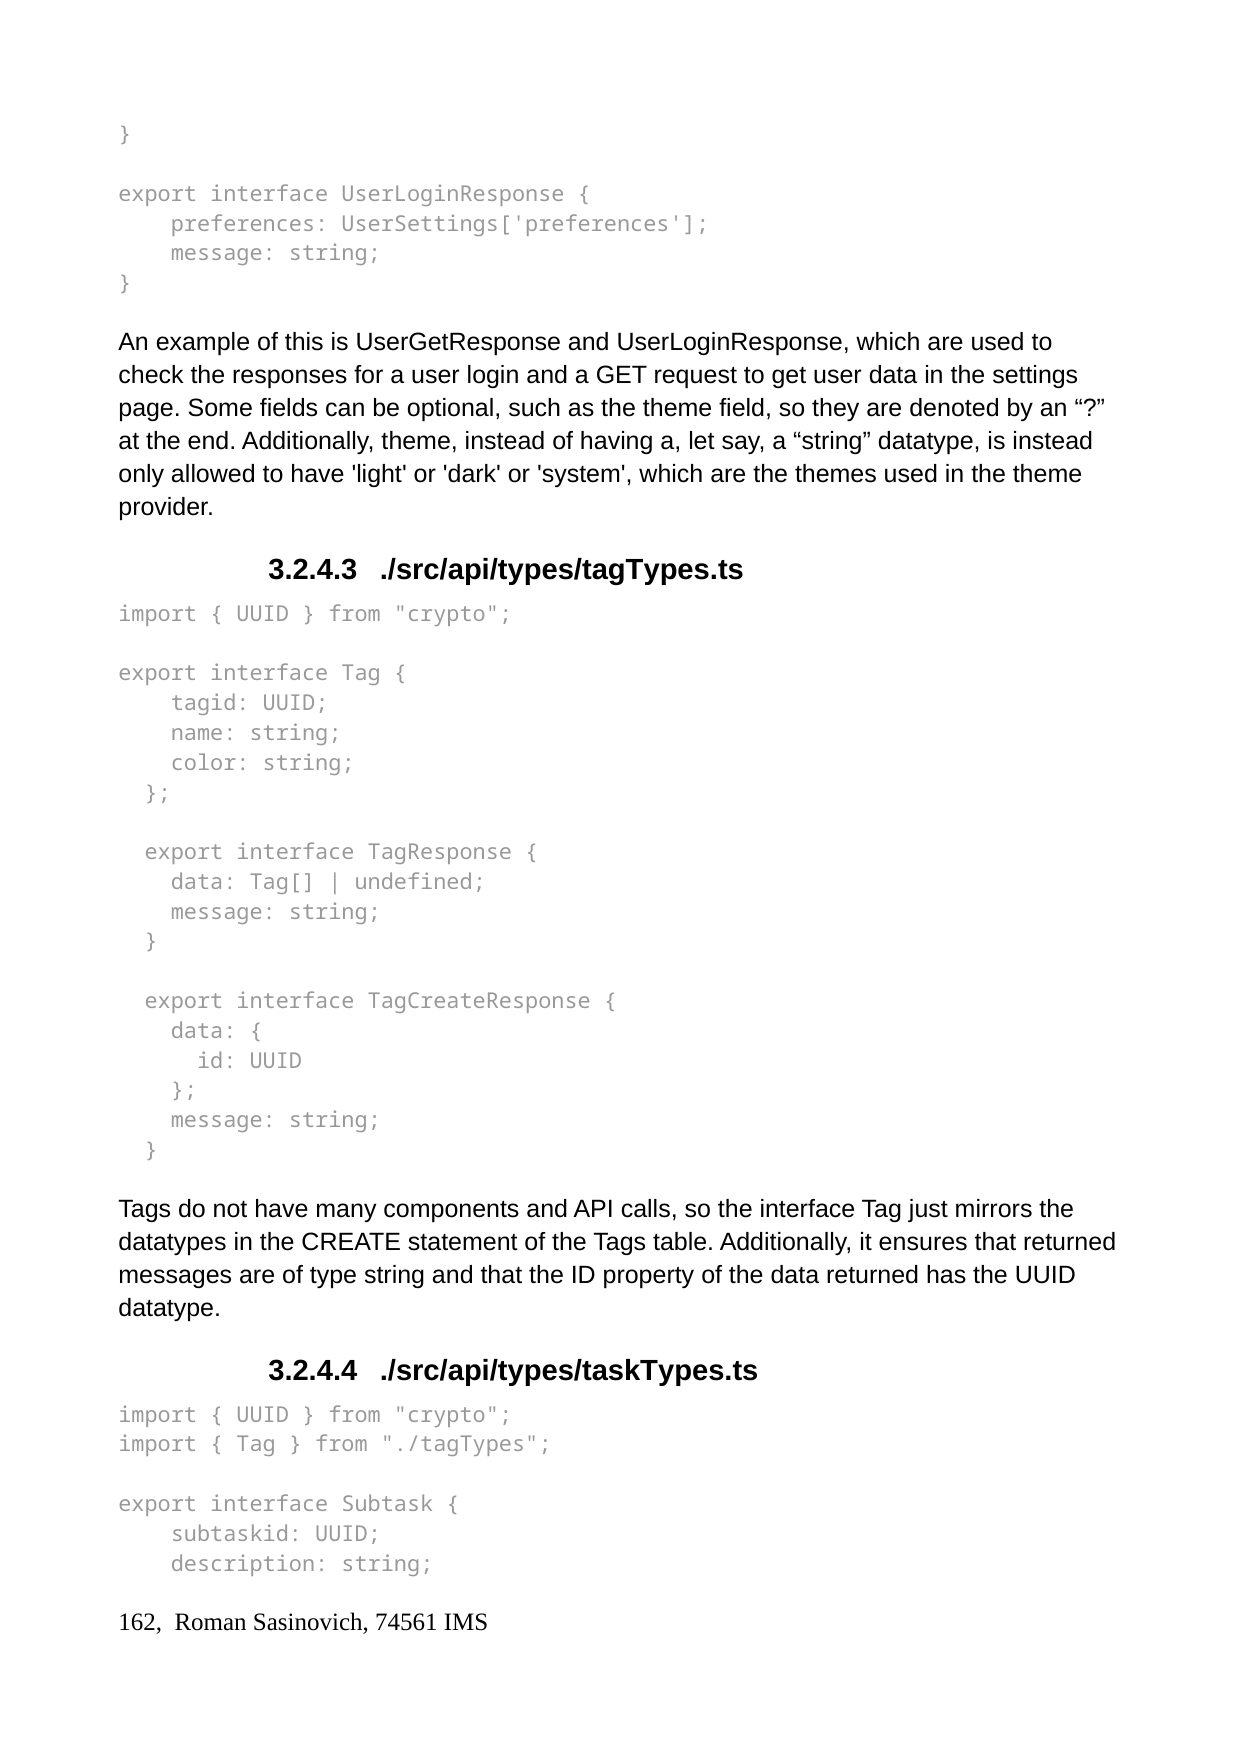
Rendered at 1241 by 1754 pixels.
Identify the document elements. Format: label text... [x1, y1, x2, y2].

text data: Tag[] | undefined; [118, 866, 1122, 896]
text import { Tag } from "./tagTypes"; [118, 1428, 1122, 1458]
text Tags do not have many components and API calls, so the interface Tag just mirrors the datatypes in the CREATE statement of the Tags table. Additionally, it ensures that returned messages are of type string and that the ID property of the data returned has the UUID datatype. [118, 1193, 1122, 1321]
text message: string; [118, 237, 1122, 267]
text export interface Subtask { [118, 1488, 1122, 1518]
text An example of this is UserGetResponse and UserLoginResponse, which are used to check the responses for a user login and a GET request to get user data in the settings page. Some fields can be optional, such as the theme field, so they are denoted by an “?” at the end. Additionally, theme, instead of having a, let say, a “string” datatype, is instead only allowed to have 'light' or 'dark' or 'system', which are the themes used in the theme provider. [118, 327, 1122, 521]
text } [118, 267, 1122, 297]
text import { UUID } from "crypto"; [118, 598, 1122, 627]
text color: string; [118, 747, 1122, 776]
text } [118, 925, 1122, 955]
text }; [118, 1074, 1122, 1104]
text } [118, 1134, 1122, 1164]
text export interface TagResponse { [118, 836, 1122, 866]
text preferences: UserSettings['preferences']; [118, 207, 1122, 237]
text message: string; [118, 896, 1122, 925]
subtitle ./src/api/types/tagTypes.ts [268, 552, 1122, 585]
text subtaskid: UUID; [118, 1518, 1122, 1547]
text import { UUID } from "crypto"; [118, 1398, 1122, 1428]
text data: { [118, 1015, 1122, 1044]
text tagid: UUID; [118, 687, 1122, 717]
text } [118, 118, 1122, 148]
text id: UUID [118, 1044, 1122, 1074]
text name: string; [118, 717, 1122, 747]
text export interface TagCreateResponse { [118, 985, 1122, 1015]
subtitle ./src/api/types/taskTypes.ts [268, 1353, 1122, 1386]
text message: string; [118, 1104, 1122, 1134]
text }; [118, 776, 1122, 806]
text export interface Tag { [118, 657, 1122, 687]
text description: string; [118, 1547, 1122, 1577]
text export interface UserLoginResponse { [118, 178, 1122, 207]
